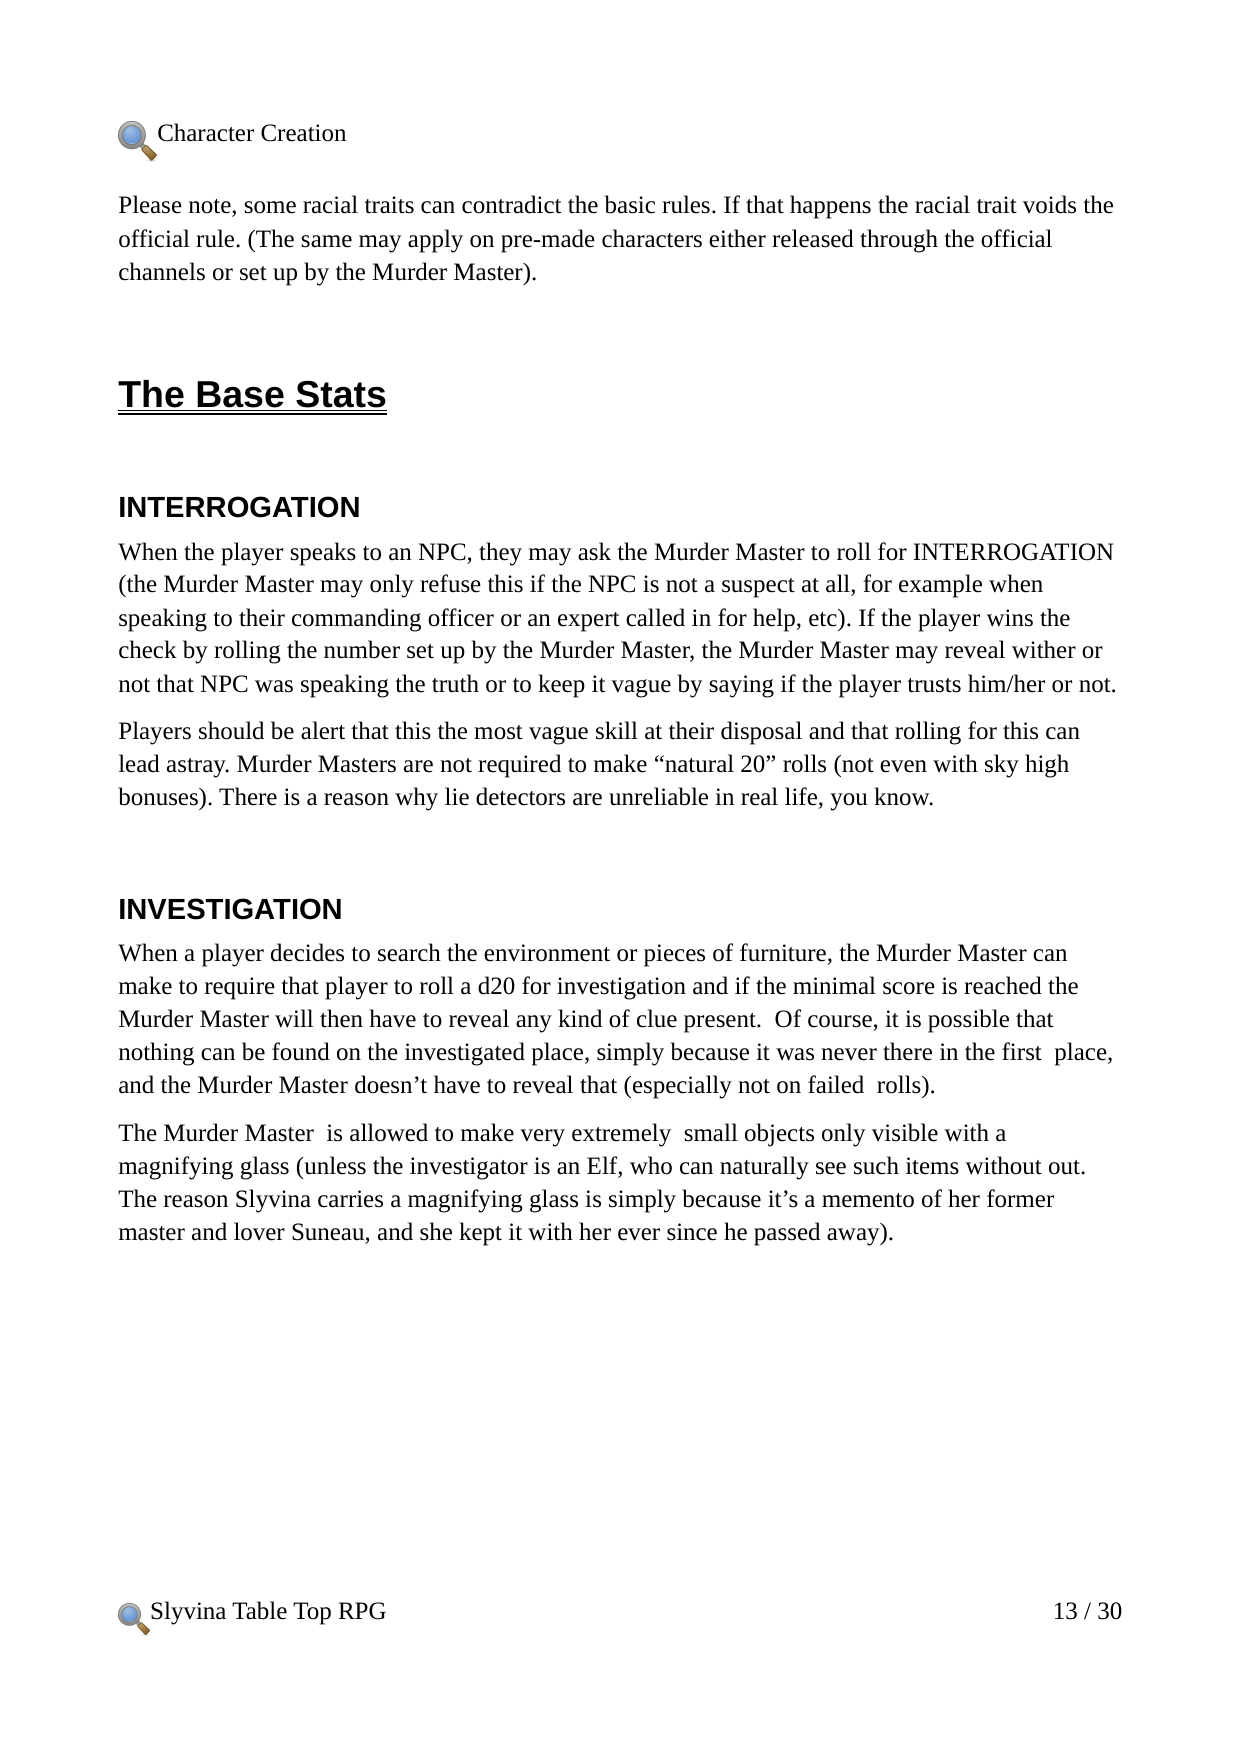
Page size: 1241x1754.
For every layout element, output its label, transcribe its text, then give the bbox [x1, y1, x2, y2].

text When a player decides to search the environment or pieces of furniture, the Murder Master can make to require that player to roll a d20 for investigation and if the minimal score is reached the Murder Master will then have to reveal any kind of clue present. Of course, it is possible that nothing can be found on the investigated place, simply because it was never there in the first place, and the Murder Master doesn’t have to reveal that (especially not on failed rolls). [118, 938, 1122, 1099]
picture [118, 121, 158, 162]
text The Murder Master is allowed to make very extremely small objects only visible with a magnifying glass (unless the investigator is an Elf, who can naturally see such items without out. The reason Slyvina carries a magnifying glass is simply because it’s a memento of her former master and lover Suneau, and she kept it with her ever since he passed away). [118, 1118, 1122, 1246]
text Players should be alert that this the most vague skill at their disposal and that rolling for this can lead astray. Murder Masters are not required to make “natural 20” rolls (not even with sky high bonuses). There is a reason why lie detectors are unreliable in real life, you know. [118, 716, 1122, 811]
text When the player speaks to an NPC, they may ask the Murder Master to roll for INTERROGATION (the Murder Master may only refuse this if the NPC is not a suspect at all, for example when speaking to their commanding officer or an expert called in for help, etc). If the player wins the check by rolling the number set up by the Murder Master, the Murder Master may reveal wither or not that NPC was speaking the truth or to keep it vague by saying if the player trusts him/her or not. [118, 537, 1122, 697]
subtitle INVESTIGATION [118, 892, 1122, 926]
picture [118, 1603, 150, 1636]
subtitle The Base Stats [118, 373, 1122, 416]
subtitle INTERROGATION [118, 491, 1122, 524]
text Please note, some racial traits can contradict the basic rules. If that happens the racial trait voids the official rule. (The same may apply on pre-made characters either released through the official channels or set up by the Murder Master). [118, 191, 1122, 285]
